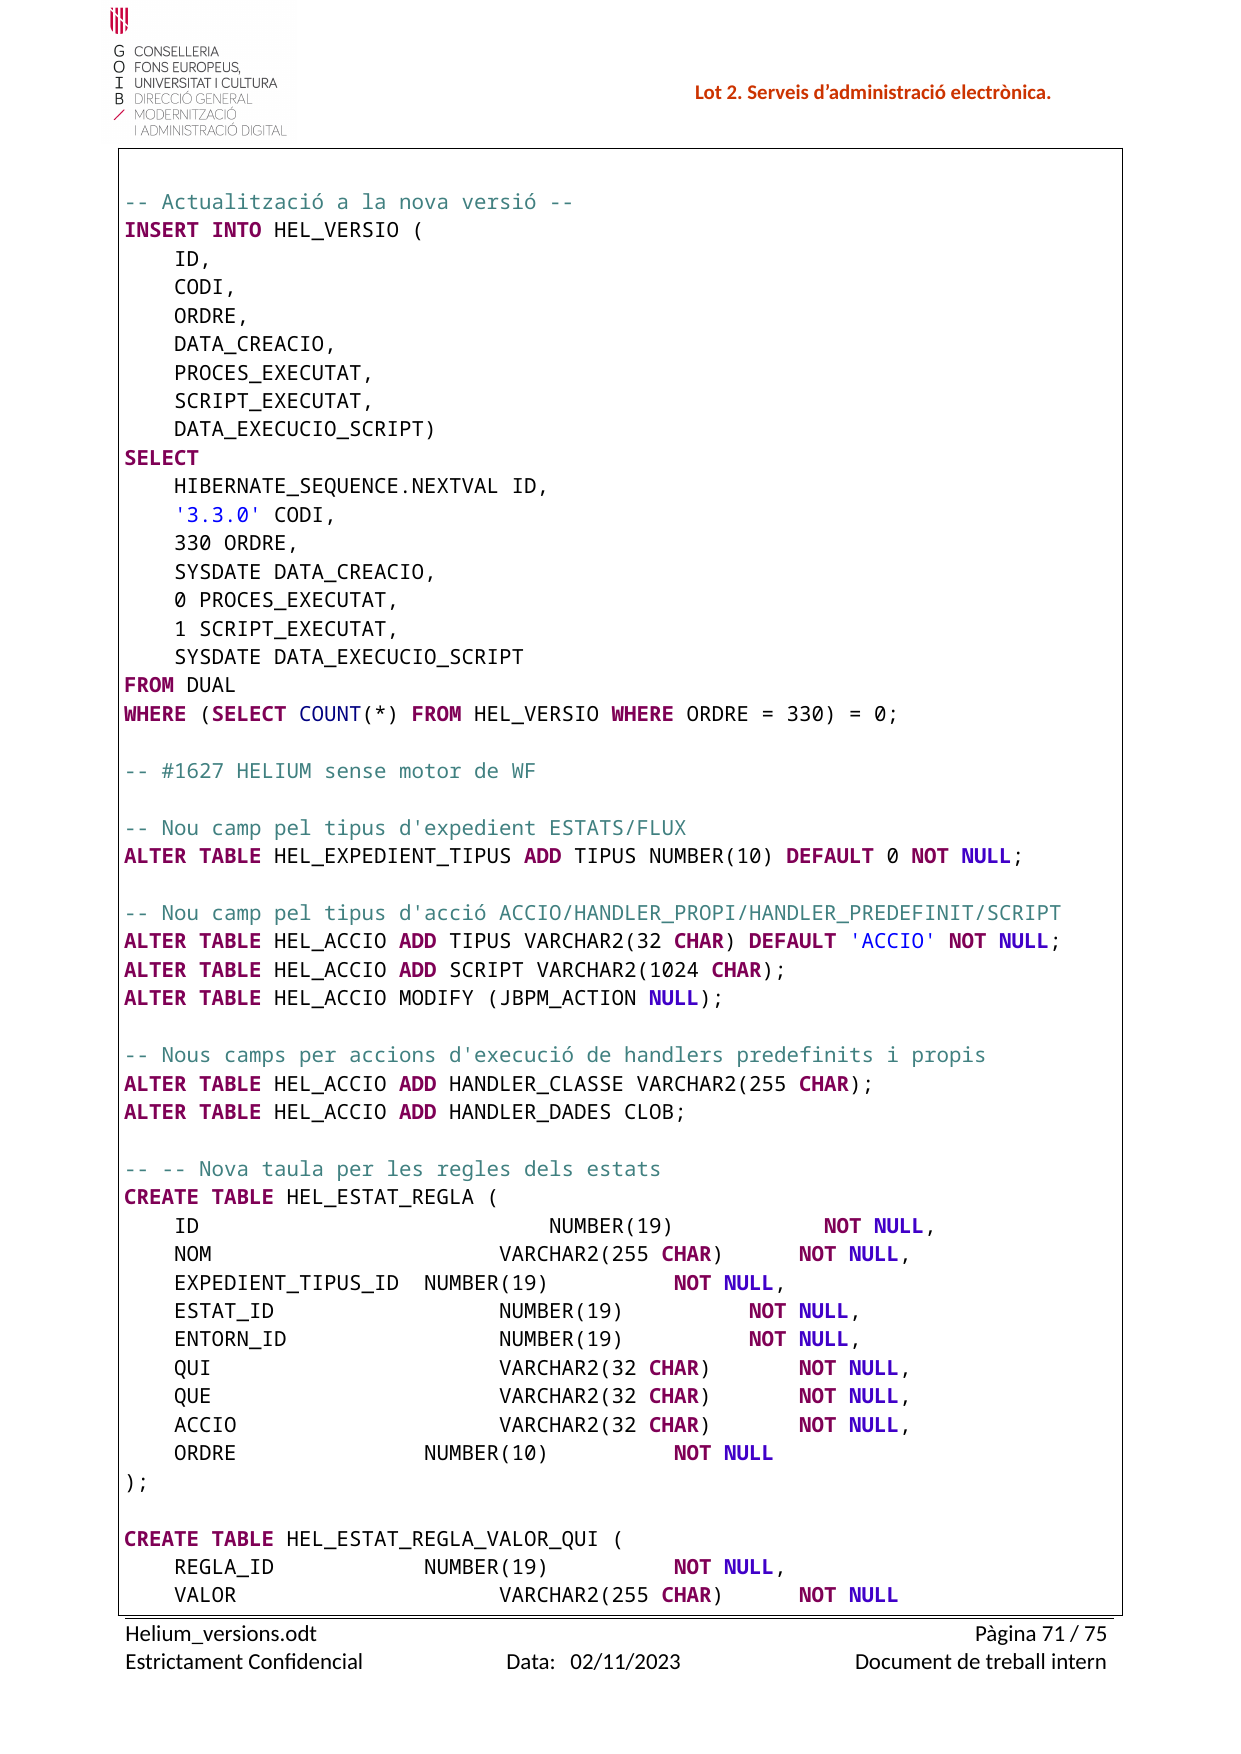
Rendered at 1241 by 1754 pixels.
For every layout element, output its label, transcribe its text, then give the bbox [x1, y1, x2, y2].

picture [100, 0, 297, 144]
table_header ﻿ -- Actualització a la nova versió -- INSERT INTO HEL_VERSIO ( ID, CODI, ORDRE, DATA_CREACIO, PROCES_EXECUTAT, SCRIPT_EXECUTAT, DATA_EXECUCIO_SCRIPT) SELECT HIBERNATE_SEQUENCE.NEXTVAL ID, '3.3.0' CODI, 330 ORDRE, SYSDATE DATA_CREACIO, 0 PROCES_EXECUTAT, 1 SCRIPT_EXECUTAT, SYSDATE DATA_EXECUCIO_SCRIPT FROM DUAL WHERE (SELECT COUNT(*) FROM HEL_VERSIO WHERE ORDRE = 330) = 0; -- #1627 HELIUM sense motor de WF -- Nou camp pel tipus d'expedient ESTATS/FLUX ALTER TABLE HEL_EXPEDIENT_TIPUS ADD TIPUS NUMBER(10) DEFAULT 0 NOT NULL; -- Nou camp pel tipus d'acció ACCIO/HANDLER_PROPI/HANDLER_PREDEFINIT/SCRIPT ALTER TABLE HEL_ACCIO ADD TIPUS VARCHAR2(32 CHAR) DEFAULT 'ACCIO' NOT NULL; ALTER TABLE HEL_ACCIO ADD SCRIPT VARCHAR2(1024 CHAR); ALTER TABLE HEL_ACCIO MODIFY (JBPM_ACTION NULL); -- Nous camps per accions d'execució de handlers predefinits i propis ALTER TABLE HEL_ACCIO ADD HANDLER_CLASSE VARCHAR2(255 CHAR); ALTER TABLE HEL_ACCIO ADD HANDLER_DADES CLOB; -- -- Nova taula per les regles dels estats CREATE TABLE HEL_ESTAT_REGLA ( ID NUMBER(19) NOT NULL, NOM VARCHAR2(255 CHAR) NOT NULL, EXPEDIENT_TIPUS_ID NUMBER(19) NOT NULL, ESTAT_ID NUMBER(19) NOT NULL, ENTORN_ID NUMBER(19) NOT NULL, QUI VARCHAR2(32 CHAR) NOT NULL, QUE VARCHAR2(32 CHAR) NOT NULL, ACCIO VARCHAR2(32 CHAR) NOT NULL, ORDRE NUMBER(10) NOT NULL ); CREATE TABLE HEL_ESTAT_REGLA_VALOR_QUI ( REGLA_ID NUMBER(19) NOT NULL, VALOR VARCHAR2(255 CHAR) NOT NULL [119, 149, 1122, 1615]
